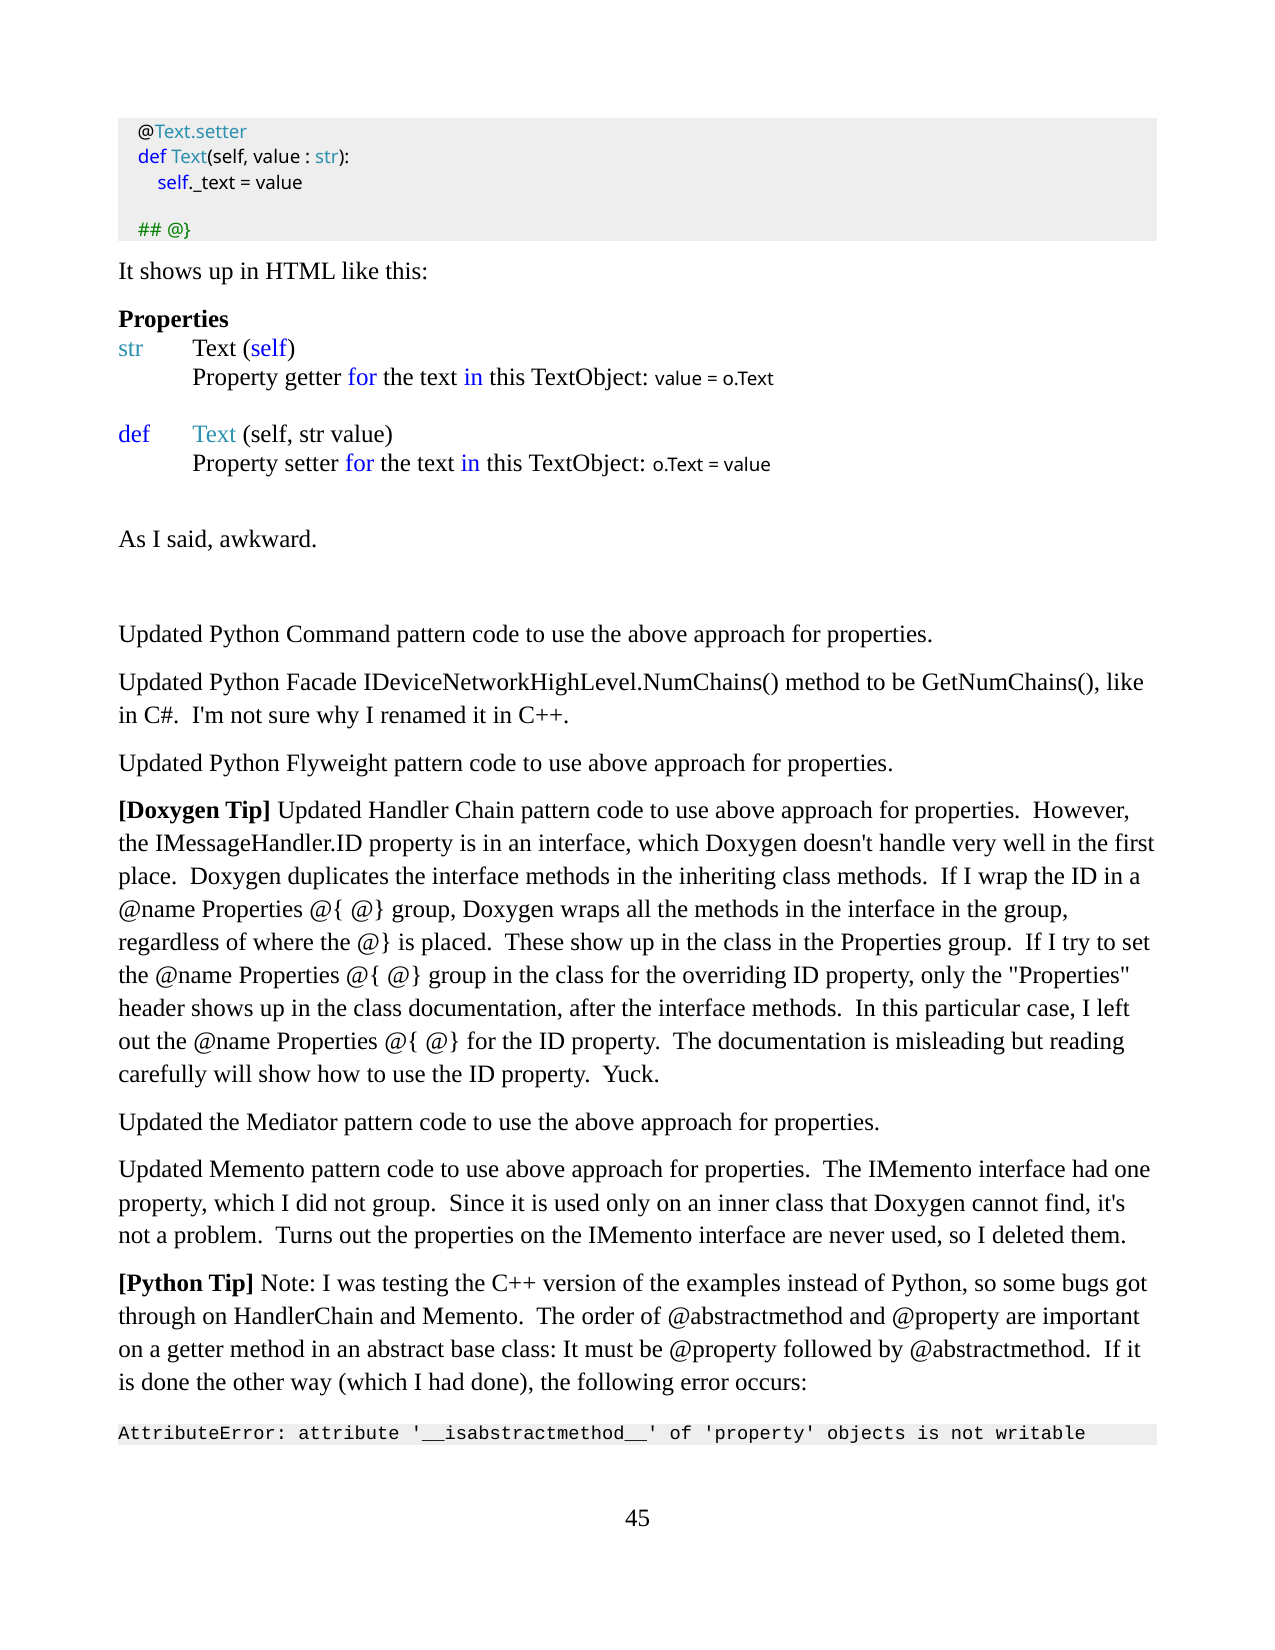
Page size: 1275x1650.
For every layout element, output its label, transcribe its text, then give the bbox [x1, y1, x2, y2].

text Updated the Mediator pattern code to use the above approach for properties. [118, 1107, 1157, 1136]
text AttributeError: attribute '__isabstractmethod__' of 'property' objects is not writable [118, 1424, 1157, 1445]
text Property getter for the text in this TextObject: value = o.Text [118, 362, 1157, 390]
text def Text(self, value : str): [118, 144, 1157, 169]
text As I said, awkward. [118, 524, 1157, 553]
text def Text (self, str value) [118, 419, 1157, 448]
text ## @} [118, 216, 1157, 241]
text Updated Python Flyweight pattern code to use above approach for properties. [118, 748, 1157, 776]
text str Text (self) [118, 333, 1157, 362]
text Updated Python Command pattern code to use the above approach for properties. [118, 619, 1157, 648]
text @Text.setter [118, 118, 1157, 144]
text Updated Python Facade IDeviceNetworkHighLevel.NumChains() method to be GetNumChains(), like in C#. I'm not sure why I renamed it in C++. [118, 667, 1157, 729]
text It shows up in HTML like this: [118, 256, 1157, 285]
text self._text = value [118, 169, 1157, 195]
text Properties [118, 304, 1157, 333]
text Property setter for the text in this TextObject: o.Text = value [118, 448, 1157, 477]
text [Python Tip] Note: I was testing the C++ version of the examples instead of Python, so some bugs got through on HandlerChain and Memento. The order of @abstractmethod and @property are important on a getter method in an abstract base class: It must be @property followed by @abstractmethod. If it is done the other way (which I had done), the following error occurs: [118, 1268, 1157, 1396]
text [Doxygen Tip] Updated Handler Chain pattern code to use above approach for properties. However, the IMessageHandler.ID property is in an interface, which Doxygen doesn't handle very well in the first place. Doxygen duplicates the interface methods in the inheriting class methods. If I wrap the ID in a @name Properties @{ @} group, Doxygen wraps all the methods in the interface in the group, regardless of where the @} is placed. These show up in the class in the Properties group. If I try to set the @name Properties @{ @} group in the class for the overriding ID property, only the "Properties" header shows up in the class documentation, after the interface methods. In this particular case, I left out the @name Properties @{ @} for the ID property. The documentation is misleading but reading carefully will show how to use the ID property. Yuck. [118, 795, 1157, 1088]
text Updated Memento pattern code to use above approach for properties. The IMemento interface had one property, which I did not group. Since it is used only on an inner class that Doxygen cannot find, it's not a problem. Turns out the properties on the IMemento interface are never used, so I deleted them. [118, 1154, 1157, 1249]
